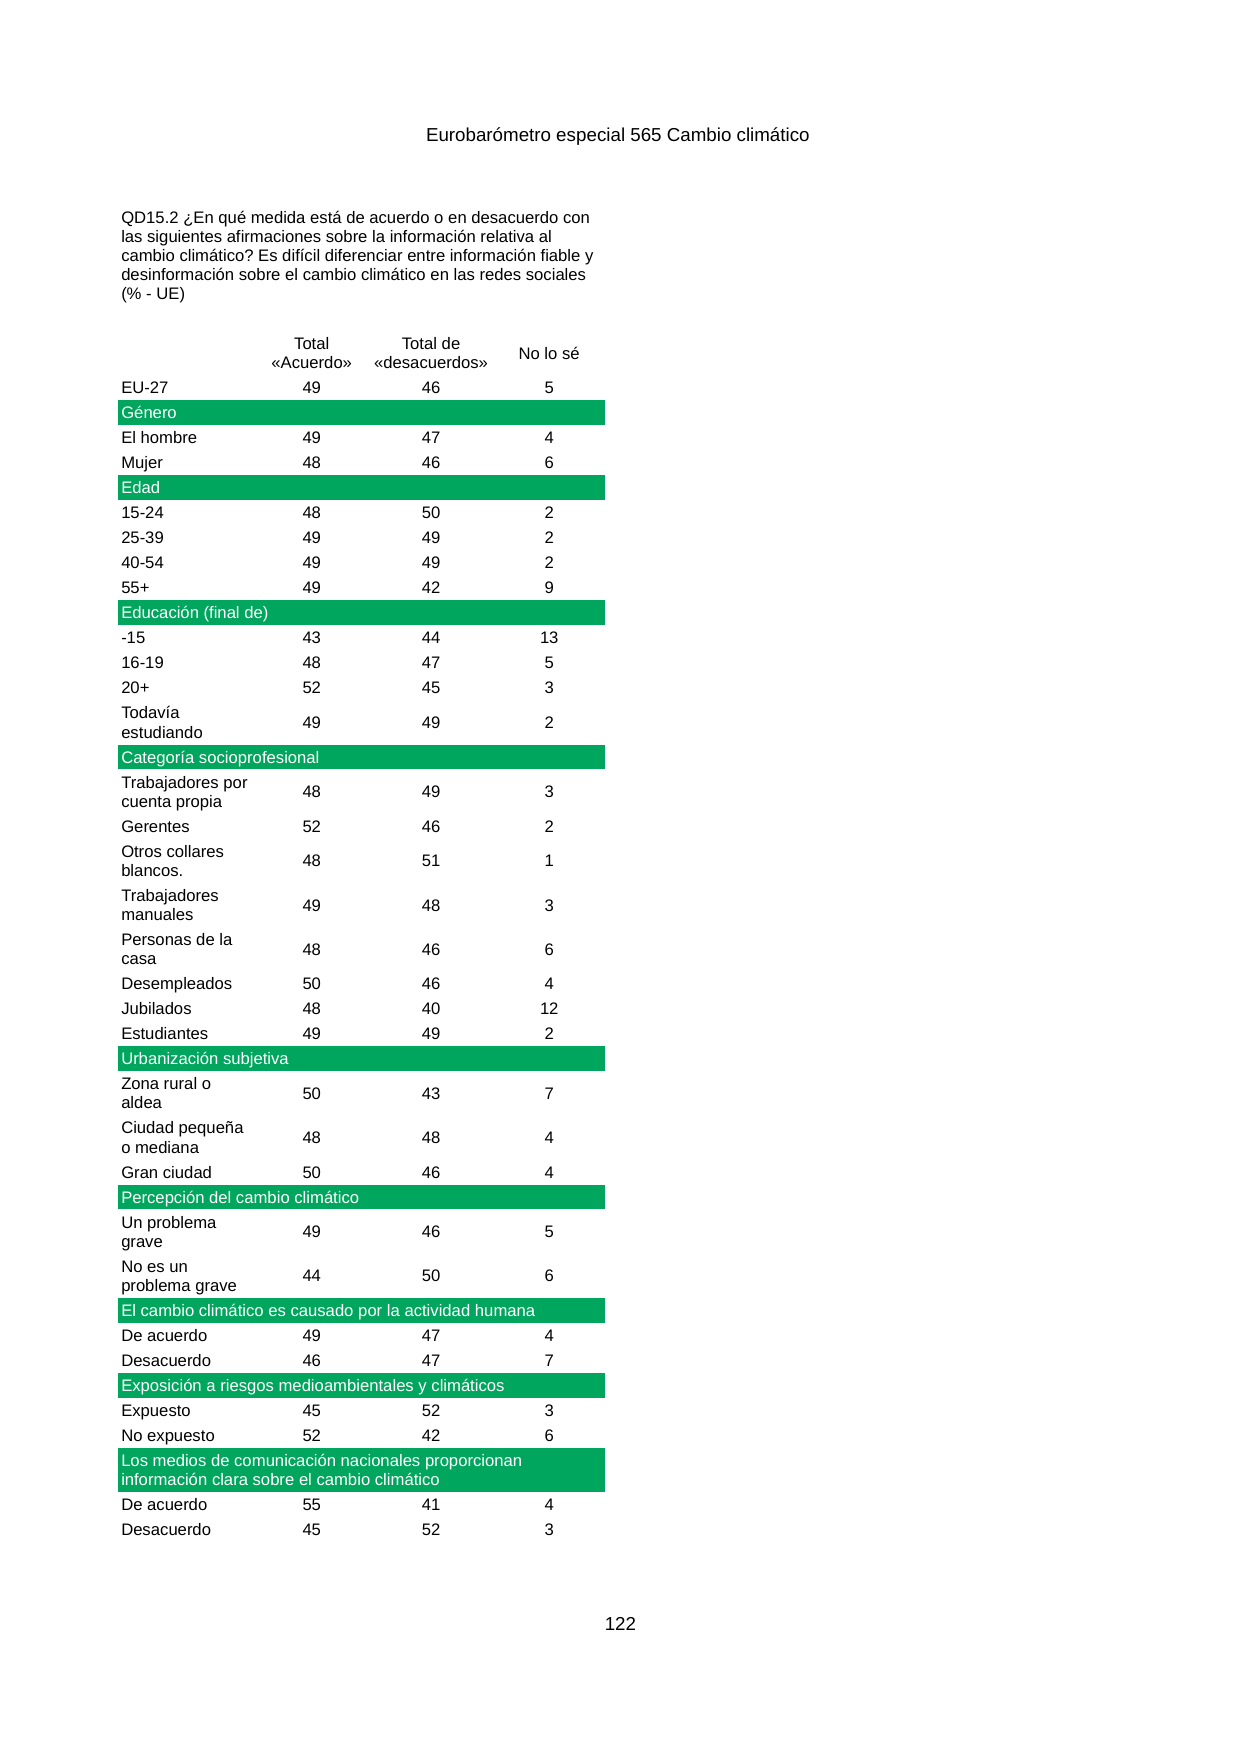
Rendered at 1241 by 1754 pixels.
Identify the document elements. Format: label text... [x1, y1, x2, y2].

table_cell EU-27 [118, 375, 254, 400]
table_cell 1 [493, 839, 605, 883]
table_cell 46 [254, 1348, 369, 1373]
table_cell 3 [493, 1398, 605, 1423]
table_cell 2 [493, 1021, 605, 1046]
table_cell [493, 306, 605, 331]
table_cell Categoría socioprofesional [118, 745, 605, 769]
table_cell 46 [369, 814, 492, 839]
table_cell 6 [493, 1423, 605, 1448]
table_cell [118, 331, 254, 375]
table_cell 48 [254, 450, 369, 475]
table_cell 7 [493, 1348, 605, 1373]
table_cell Gran ciudad [118, 1160, 254, 1184]
table_cell 47 [369, 425, 492, 450]
table_cell Trabajadores por cuenta propia [118, 770, 254, 814]
table_cell Urbanización subjetiva [118, 1046, 605, 1071]
table_cell Un problema grave [118, 1210, 254, 1254]
table_cell 55+ [118, 575, 254, 600]
table_cell 2 [493, 814, 605, 839]
table_cell 50 [254, 971, 369, 996]
table_cell 44 [369, 625, 492, 650]
table_cell Zona rural o aldea [118, 1071, 254, 1115]
table_cell 52 [369, 1398, 492, 1423]
table_cell Edad [118, 475, 605, 500]
table_cell 52 [254, 1423, 369, 1448]
table_header QD15.2 ¿En qué medida está de acuerdo o en desacuerdo con las siguientes afirmaciones sobre la información relativa al cambio climático? Es difícil diferenciar entre información fiable y desinformación sobre el cambio climático en las redes sociales (% - UE) [118, 205, 605, 306]
table_cell 50 [369, 1254, 492, 1298]
table_cell 43 [254, 625, 369, 650]
table_cell Exposición a riesgos medioambientales y climáticos [118, 1373, 605, 1398]
table_cell 48 [254, 839, 369, 883]
table_cell Género [118, 400, 605, 425]
table_cell 3 [493, 883, 605, 927]
table_cell 20+ [118, 675, 254, 700]
table_cell Total «Acuerdo» [254, 331, 369, 375]
table_cell Gerentes [118, 814, 254, 839]
table_cell 46 [369, 450, 492, 475]
table_cell Desacuerdo [118, 1517, 254, 1542]
table_cell El hombre [118, 425, 254, 450]
table_cell -15 [118, 625, 254, 650]
table_cell 48 [369, 1115, 492, 1159]
table_cell 3 [493, 1517, 605, 1542]
table_cell 4 [493, 1323, 605, 1348]
table_cell 49 [254, 883, 369, 927]
table_cell 49 [254, 525, 369, 550]
table_cell 15-24 [118, 500, 254, 525]
table_cell 49 [254, 700, 369, 744]
table_cell 43 [369, 1071, 492, 1115]
table_cell 4 [493, 1115, 605, 1159]
table_cell 44 [254, 1254, 369, 1298]
table_cell 3 [493, 675, 605, 700]
table_cell No es un problema grave [118, 1254, 254, 1298]
table_cell 7 [493, 1071, 605, 1115]
table_cell [254, 306, 369, 331]
table_cell 4 [493, 1160, 605, 1184]
table_cell 49 [369, 525, 492, 550]
table_cell 46 [369, 1210, 492, 1254]
table_cell 49 [369, 770, 492, 814]
table_cell 52 [254, 675, 369, 700]
table_cell Personas de la casa [118, 927, 254, 971]
table_cell 6 [493, 1254, 605, 1298]
table_cell 25-39 [118, 525, 254, 550]
table_cell De acuerdo [118, 1492, 254, 1517]
table_cell 49 [254, 575, 369, 600]
table_cell Percepción del cambio climático [118, 1185, 605, 1209]
table_cell 49 [254, 375, 369, 400]
table_cell Ciudad pequeña o mediana [118, 1115, 254, 1159]
table_cell 40-54 [118, 550, 254, 575]
table_cell 49 [254, 1021, 369, 1046]
table_cell 49 [369, 700, 492, 744]
table_cell [118, 306, 254, 331]
table_cell 52 [369, 1517, 492, 1542]
table_cell 40 [369, 996, 492, 1021]
table_cell No lo sé [493, 331, 605, 375]
table_cell Mujer [118, 450, 254, 475]
table_cell Los medios de comunicación nacionales proporcionan información clara sobre el cambio climático [118, 1448, 605, 1492]
table_cell Jubilados [118, 996, 254, 1021]
table_cell 47 [369, 1348, 492, 1373]
table_cell El cambio climático es causado por la actividad humana [118, 1298, 605, 1323]
table_cell Total de «desacuerdos» [369, 331, 492, 375]
table_cell 4 [493, 425, 605, 450]
table_cell 5 [493, 1210, 605, 1254]
table_cell Expuesto [118, 1398, 254, 1423]
table_cell 9 [493, 575, 605, 600]
table_cell 45 [254, 1517, 369, 1542]
table_cell 55 [254, 1492, 369, 1517]
table_cell 50 [254, 1071, 369, 1115]
table_cell Todavía estudiando [118, 700, 254, 744]
table_cell [369, 306, 492, 331]
table_cell 48 [254, 927, 369, 971]
table_cell 49 [254, 550, 369, 575]
table_cell 49 [369, 550, 492, 575]
table_cell 48 [254, 1115, 369, 1159]
table_cell 48 [254, 650, 369, 675]
table_cell 45 [369, 675, 492, 700]
table_cell 52 [254, 814, 369, 839]
table_cell 4 [493, 1492, 605, 1517]
table_cell 46 [369, 375, 492, 400]
table_cell 48 [254, 996, 369, 1021]
table_cell 47 [369, 650, 492, 675]
table_cell Trabajadores manuales [118, 883, 254, 927]
table_cell 49 [254, 425, 369, 450]
table_cell 3 [493, 770, 605, 814]
table_cell De acuerdo [118, 1323, 254, 1348]
table_cell 50 [369, 500, 492, 525]
table_cell 46 [369, 927, 492, 971]
table_cell 2 [493, 500, 605, 525]
table_cell 12 [493, 996, 605, 1021]
table_cell 5 [493, 375, 605, 400]
table_cell Desacuerdo [118, 1348, 254, 1373]
table_cell 6 [493, 927, 605, 971]
table_cell 16-19 [118, 650, 254, 675]
table_cell 48 [254, 770, 369, 814]
table_cell Desempleados [118, 971, 254, 996]
table_cell 50 [254, 1160, 369, 1184]
table_cell 47 [369, 1323, 492, 1348]
table_cell 5 [493, 650, 605, 675]
table_cell 42 [369, 1423, 492, 1448]
table_cell 2 [493, 525, 605, 550]
table_cell 2 [493, 700, 605, 744]
table_cell 42 [369, 575, 492, 600]
table_cell 6 [493, 450, 605, 475]
table_cell 13 [493, 625, 605, 650]
table_cell 46 [369, 971, 492, 996]
table_cell 41 [369, 1492, 492, 1517]
table_cell Educación (final de) [118, 600, 605, 625]
table_cell 2 [493, 550, 605, 575]
table_cell 49 [369, 1021, 492, 1046]
table_cell Estudiantes [118, 1021, 254, 1046]
table_cell 46 [369, 1160, 492, 1184]
table_cell 4 [493, 971, 605, 996]
table_cell 48 [254, 500, 369, 525]
table_cell 48 [369, 883, 492, 927]
table_cell 51 [369, 839, 492, 883]
table_cell 45 [254, 1398, 369, 1423]
table_cell No expuesto [118, 1423, 254, 1448]
table_cell 49 [254, 1210, 369, 1254]
table_cell Otros collares blancos. [118, 839, 254, 883]
table_cell 49 [254, 1323, 369, 1348]
